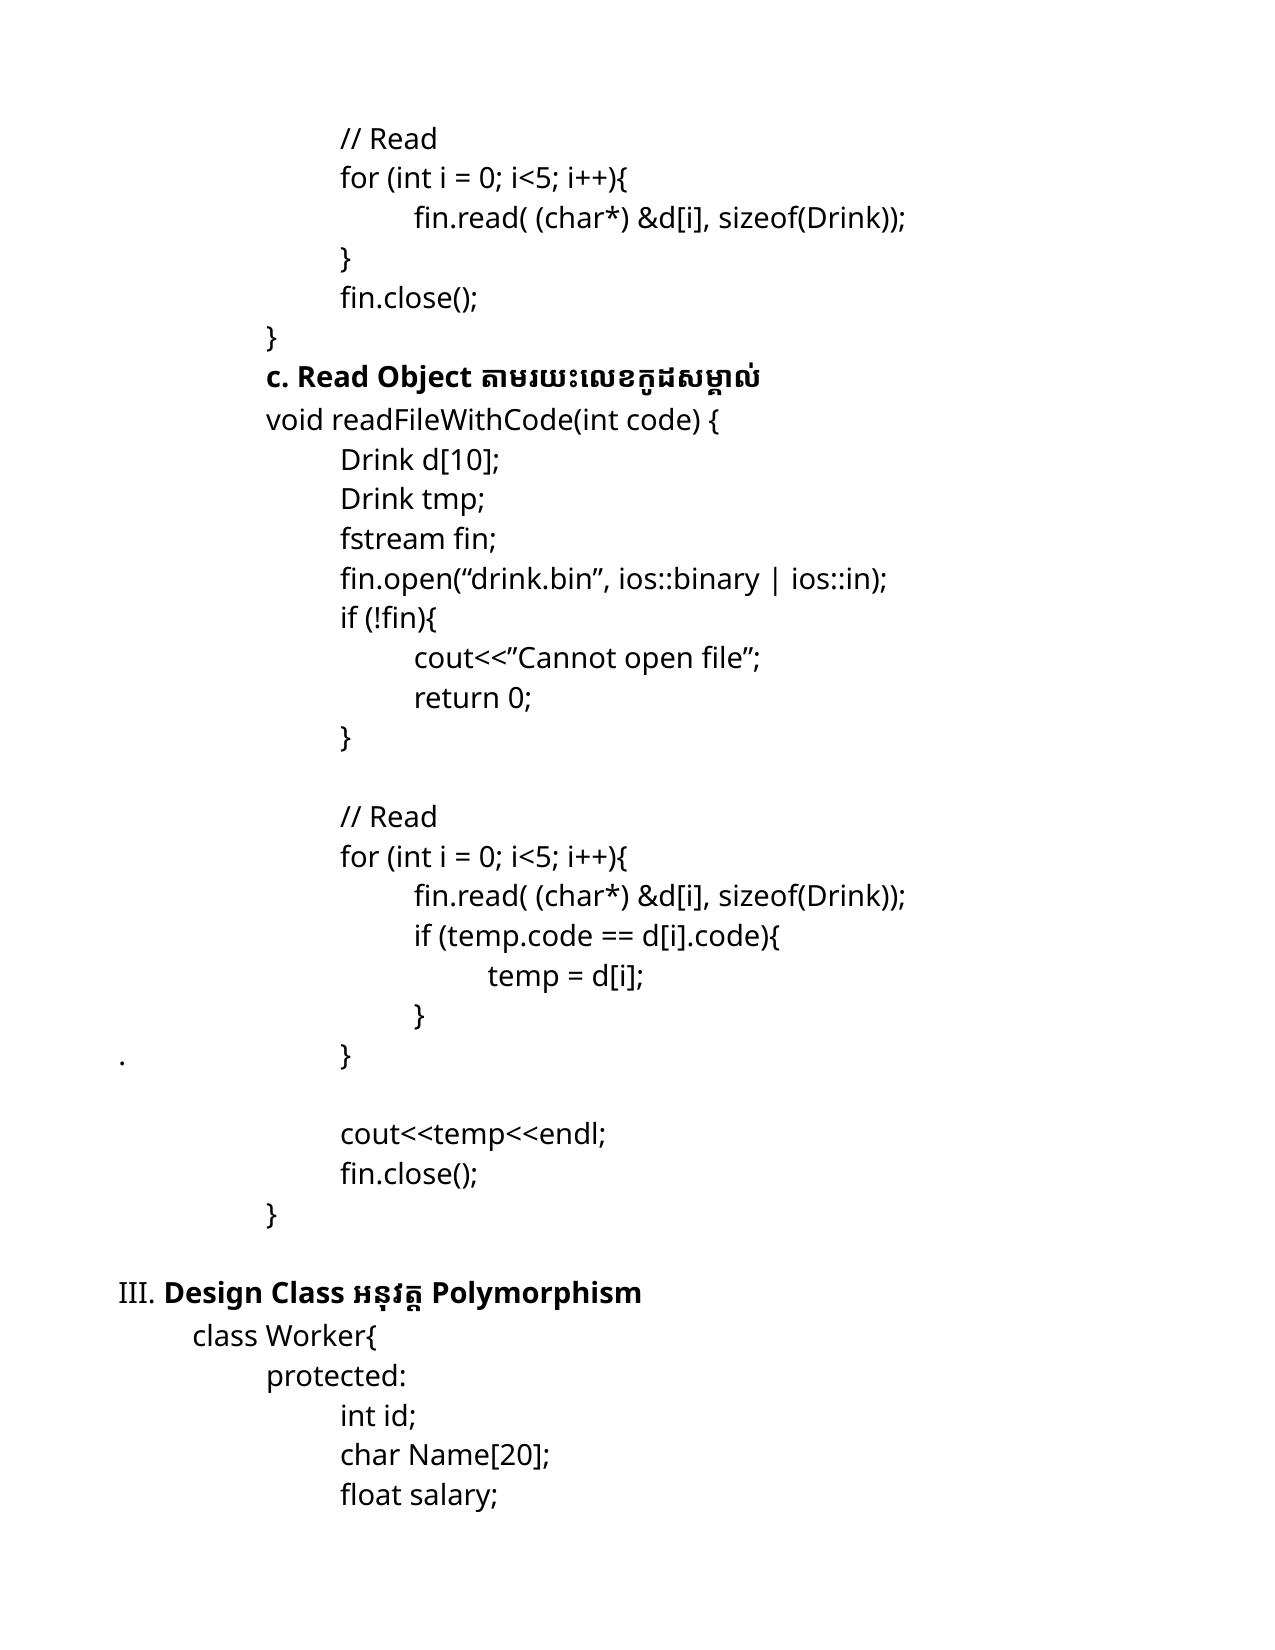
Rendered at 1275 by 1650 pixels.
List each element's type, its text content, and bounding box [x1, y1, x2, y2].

text Drink tmp; fstream fin; [118, 479, 1157, 558]
text fin.read( (char*) &d[i], sizeof(Drink)); } fin.close(); [118, 197, 1157, 317]
text Drink d[10]; [118, 439, 1157, 479]
text } III. Design Class អនុវត្ត Polymorphism class Worker{ protected: int id; char Name[20]; float salary; [118, 1193, 1157, 1514]
text fin.open(“drink.bin”, ios::binary | ios::in); [118, 558, 1157, 598]
text if (!fin){ cout<<”Cannot open file”; return 0; } // Read for (int i = 0; i<5; i++){ [118, 598, 1157, 876]
text } c. Read Object តាមរយះលេខកូដសម្គាល់ void readFileWithCode(int code) { [118, 317, 1157, 439]
text fin.read( (char*) &d[i], sizeof(Drink)); if (temp.code == d[i].code){ temp = d[i]; } . } cout<<temp<<endl; fin.close(); [118, 876, 1157, 1193]
text // Read for (int i = 0; i<5; i++){ [118, 118, 1157, 197]
